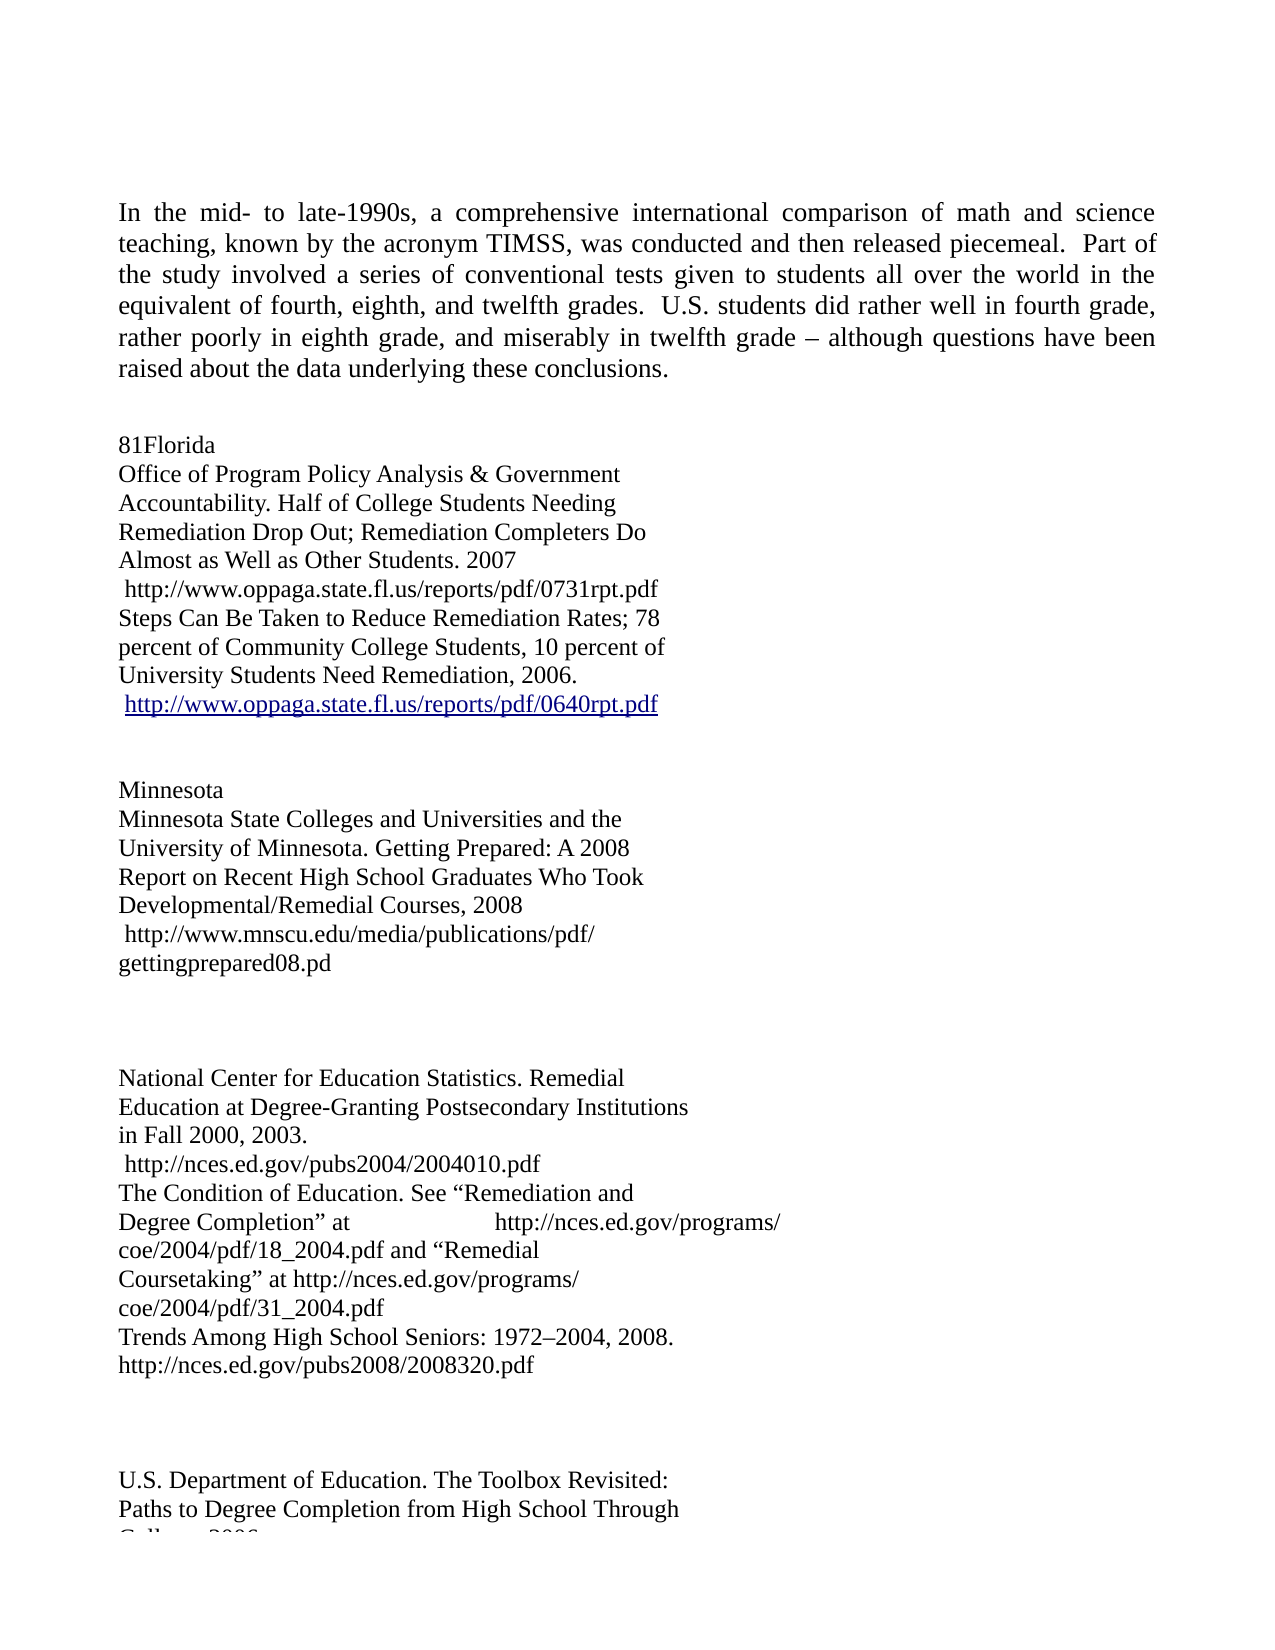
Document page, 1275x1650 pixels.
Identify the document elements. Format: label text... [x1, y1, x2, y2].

text In the mid- to late-1990s, a comprehensive international comparison of math and science teaching, known by the acronym TIMSS, was conducted and then released piecemeal. Part of the study involved a series of conventional tests given to students all over the world in the equivalent of fourth, eighth, and twelfth grades. U.S. students did rather well in fourth grade, rather poorly in eighth grade, and miserably in twelfth grade – although questions have been raised about the data underlying these conclusions. [118, 196, 1157, 383]
